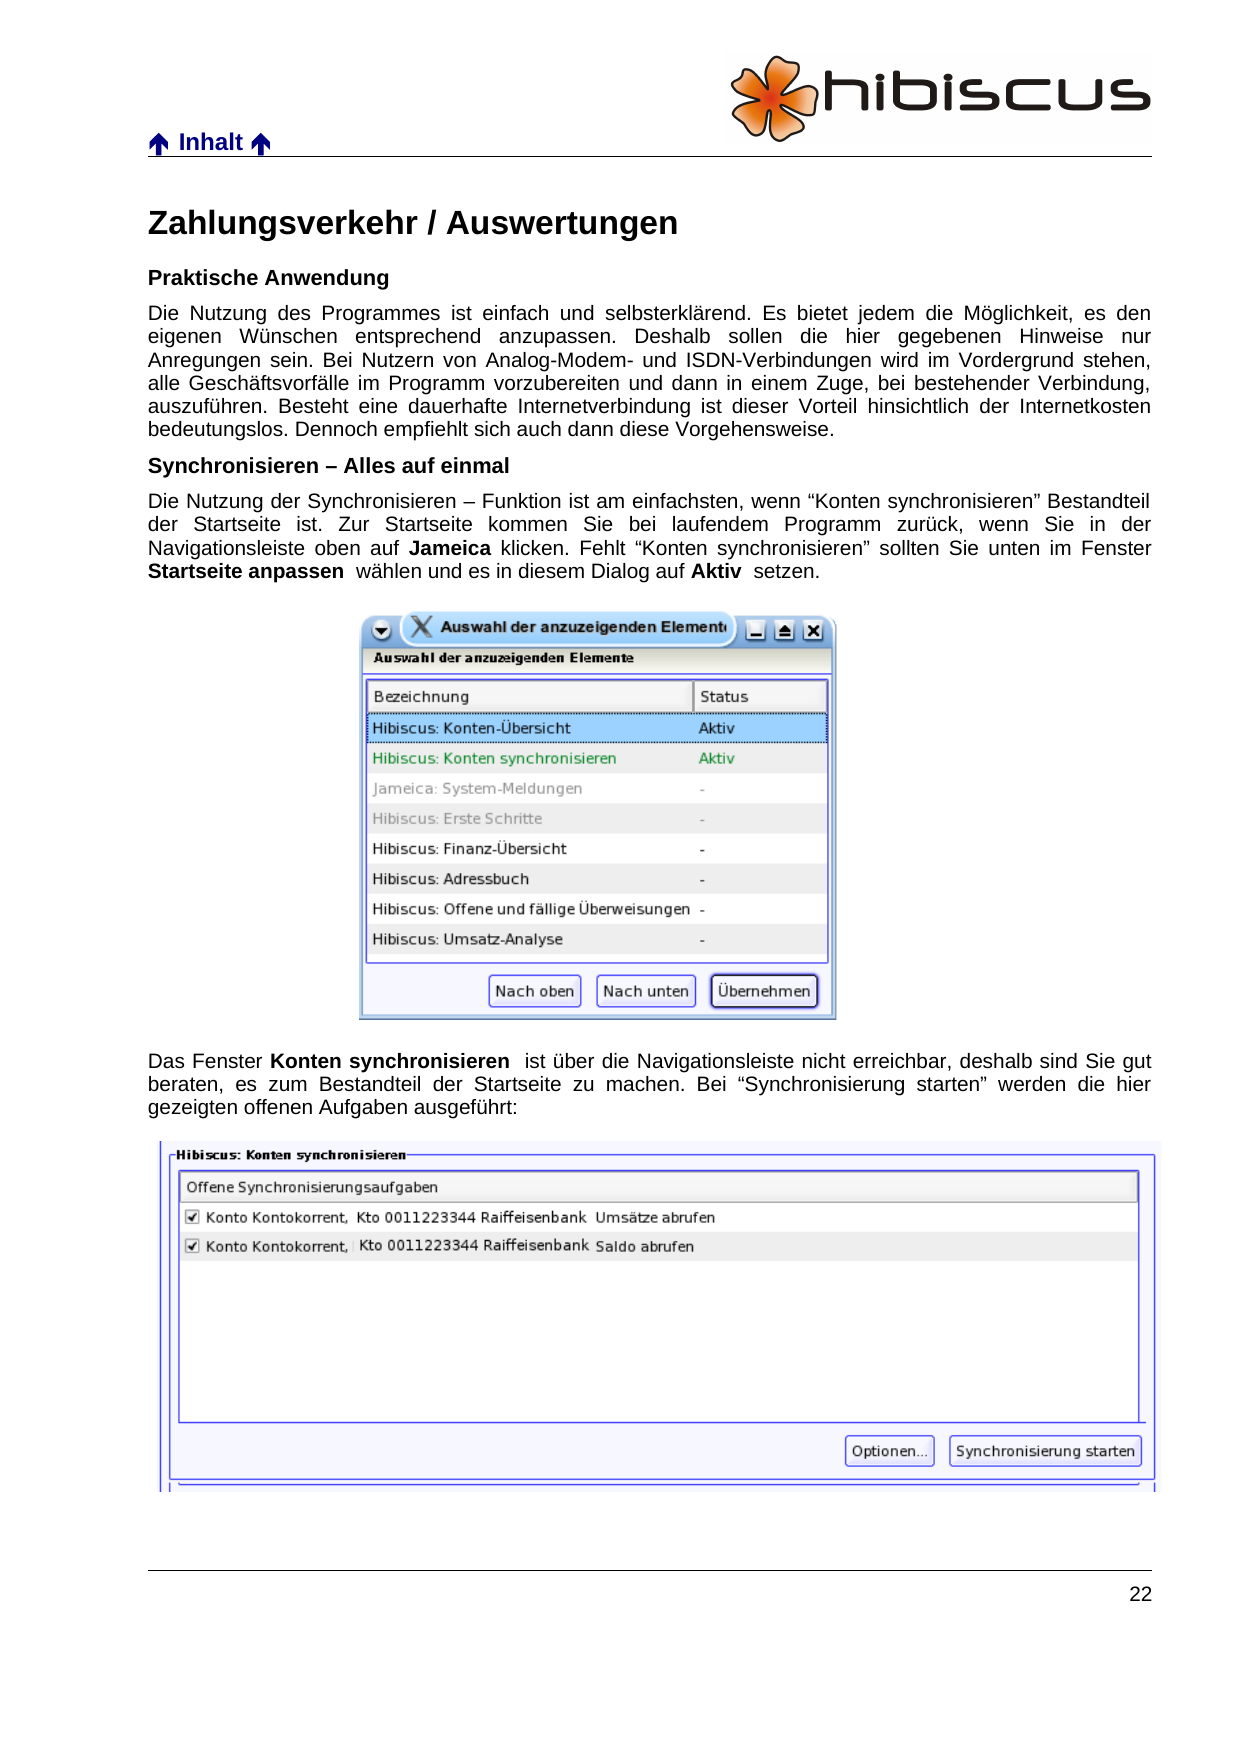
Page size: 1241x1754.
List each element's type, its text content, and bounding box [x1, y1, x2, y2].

picture [723, 51, 1153, 144]
text Die Nutzung der Synchronisieren – Funktion ist am einfachsten, wenn “Konten synchronisieren” Bestandteil der Startseite ist. Zur Startseite kommen Sie bei laufendem Programm zurück, wenn Sie in der Navigationsleiste oben auf Jameica klicken. Fehlt “Konten synchronisieren” sollten Sie unten im Fenster Startseite anpassen wählen und es in diesem Dialog auf Aktiv setzen. [148, 490, 1152, 583]
picture [359, 609, 837, 1020]
subtitle Praktische Anwendung [148, 265, 1152, 290]
subtitle Zahlungsverkehr / Auswertungen [148, 204, 1152, 242]
text Das Fenster Konten synchronisieren ist über die Navigationsleiste nicht erreichbar, deshalb sind Sie gut beraten, es zum Bestandteil der Startseite zu machen. Bei “Synchronisierung starten” werden die hier gezeigten offenen Aufgaben ausgeführt: [148, 1049, 1152, 1119]
text Die Nutzung des Programmes ist einfach und selbsterklärend. Es bietet jedem die Möglichkeit, es den eigenen Wünschen entsprechend anzupassen. Deshalb sollen die hier gegebenen Hinweise nur Anregungen sein. Bei Nutzern von Analog-Modem- und ISDN-Verbindungen wird im Vordergrund stehen, alle Geschäftsvorfälle im Programm vorzubereiten und dann in einem Zuge, bei bestehender Verbindung, auszuführen. Besteht eine dauerhafte Internetverbindung ist dieser Vorteil hinsichtlich der Internetkosten bedeutungslos. Dennoch empfiehlt sich auch dann diese Vorgehensweise. [148, 302, 1152, 441]
picture [157, 1141, 1162, 1492]
subtitle Synchronisieren – Alles auf einmal [148, 453, 1152, 478]
